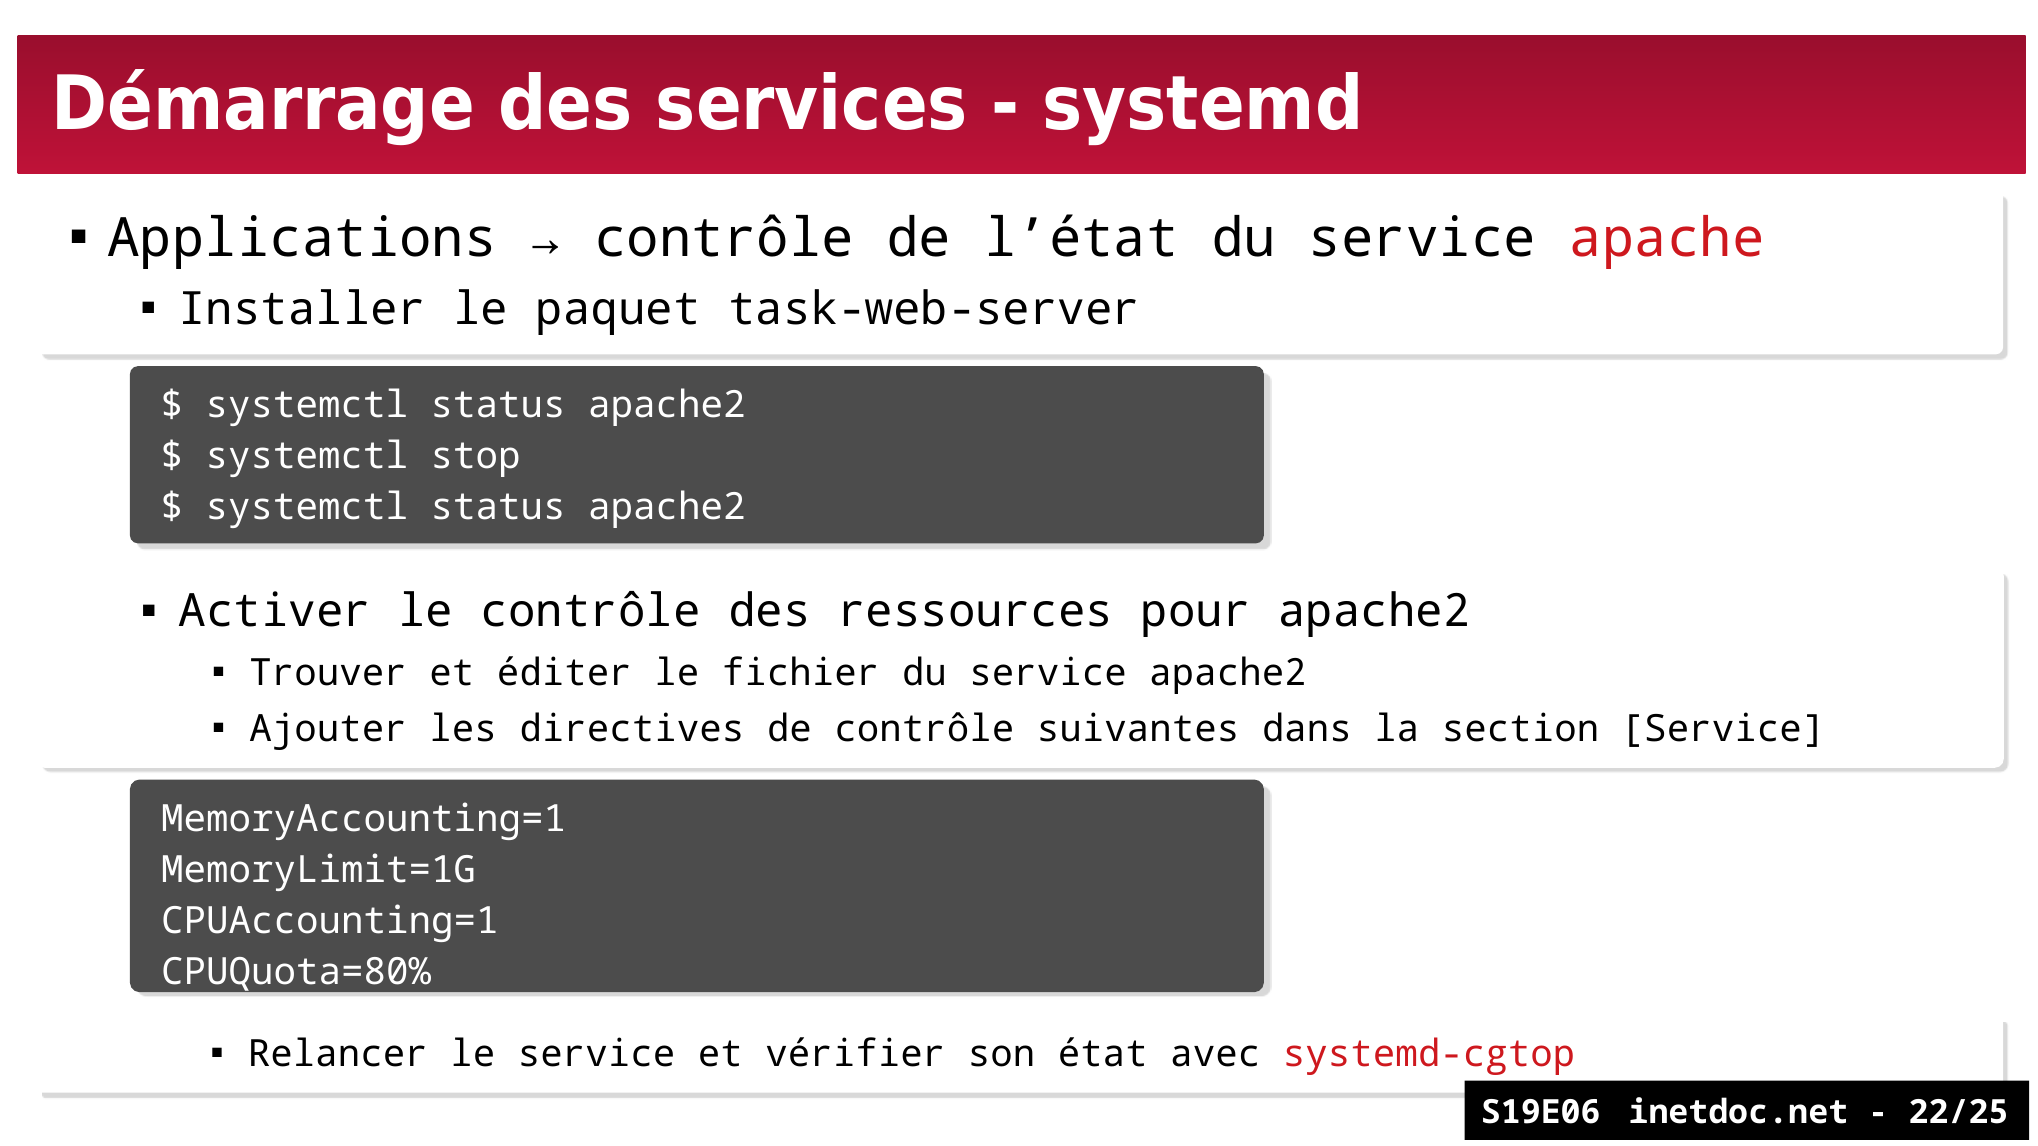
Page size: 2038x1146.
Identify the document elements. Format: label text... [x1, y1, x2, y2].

text_box Démarrage des services - systemd [17, 35, 2026, 174]
text_box $ systemctl status apache2 $ systemctl stop $ systemctl status apache2 [129, 366, 1264, 544]
text_box Applications → contrôle de l’état du service apache Installer le paquet task-web-server [35, 188, 2004, 355]
text_box S19E06 inetdoc.net - <numéro>/25 [1464, 1080, 2030, 1140]
text_box Relancer le service et vérifier son état avec systemd-cgtop [35, 1015, 2004, 1093]
text_box MemoryAccounting=1 MemoryLimit=1G CPUAccounting=1 CPUQuota=80% [129, 779, 1264, 993]
text_box Activer le contrôle des ressources pour apache2 Trouver et éditer le fichier du service apache2 Ajouter les directives de contrôle suivantes dans la section [Service] [35, 566, 2004, 768]
